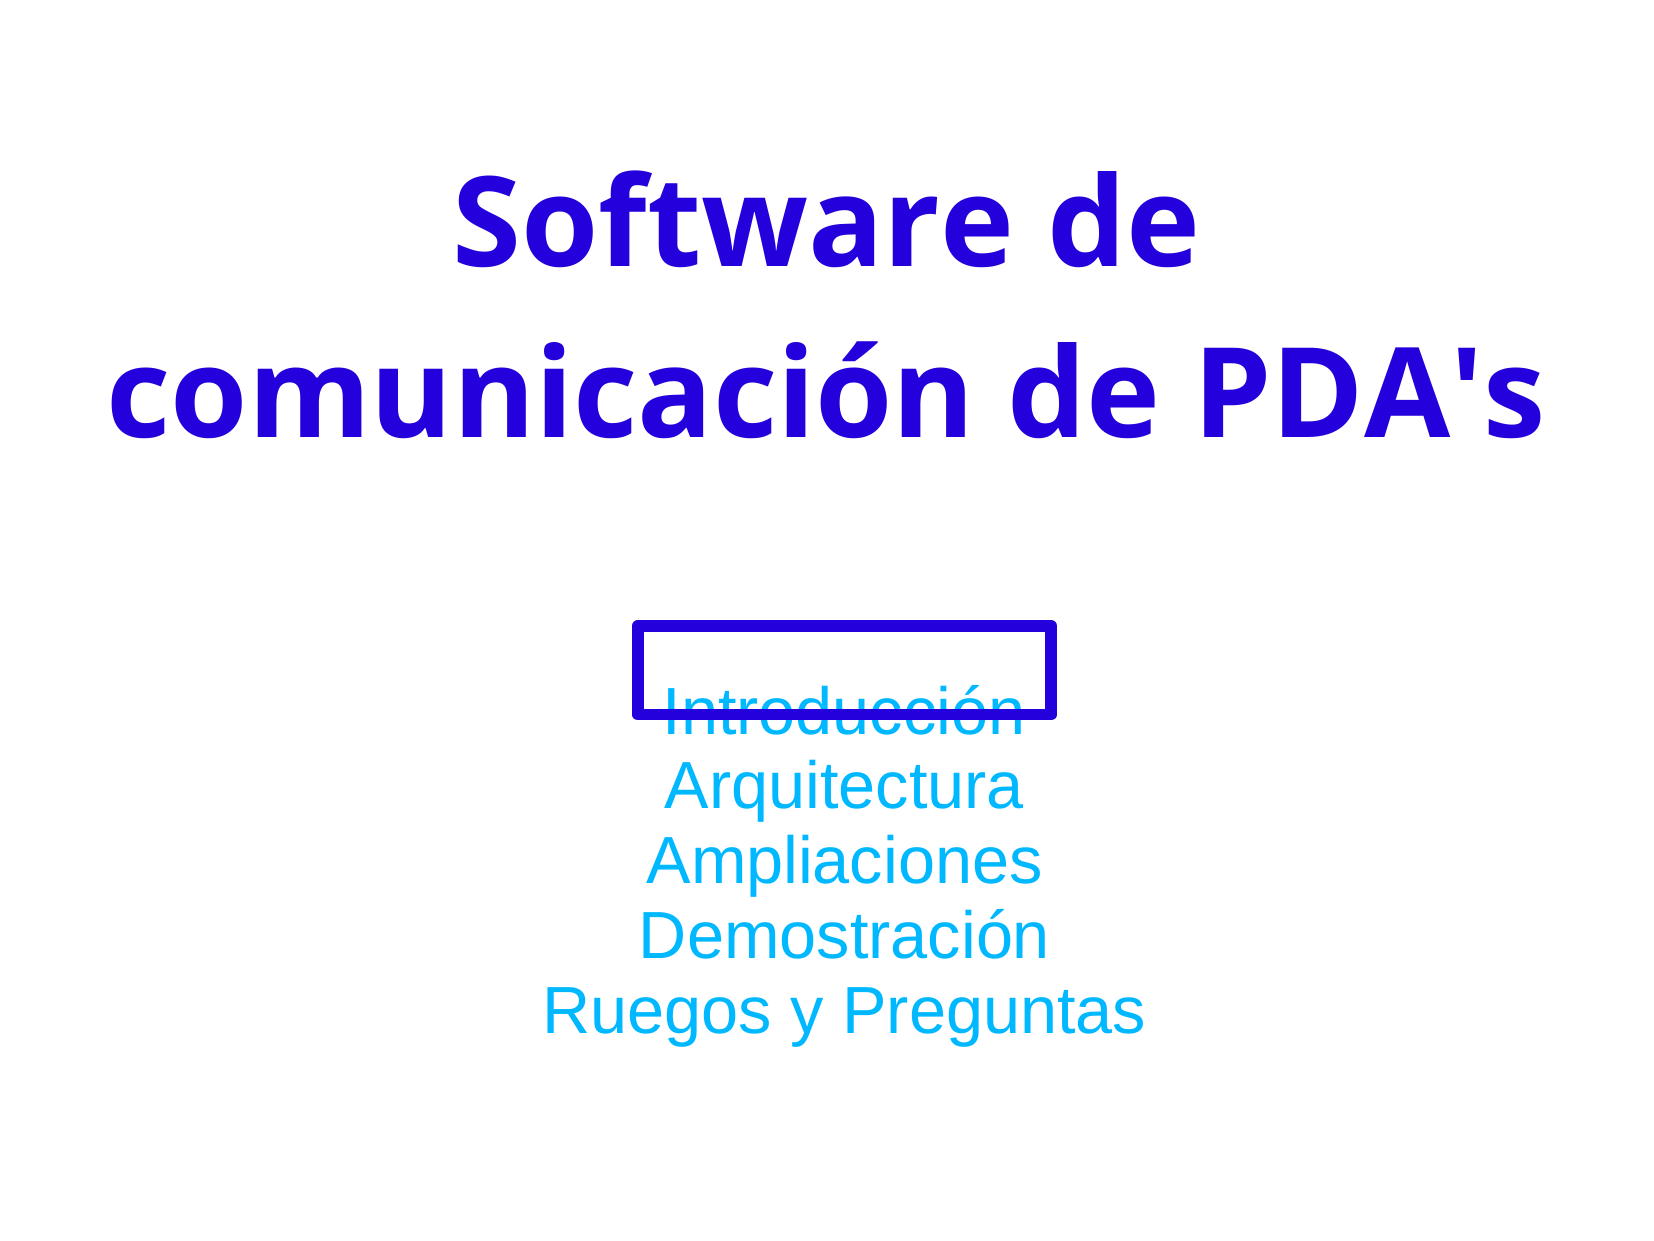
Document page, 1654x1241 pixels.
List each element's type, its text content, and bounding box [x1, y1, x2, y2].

title Software de comunicación de PDA's [82, 150, 1571, 457]
subtitle Introducción Arquitectura Ampliaciones Demostración Ruegos y Preguntas [82, 612, 1571, 1109]
